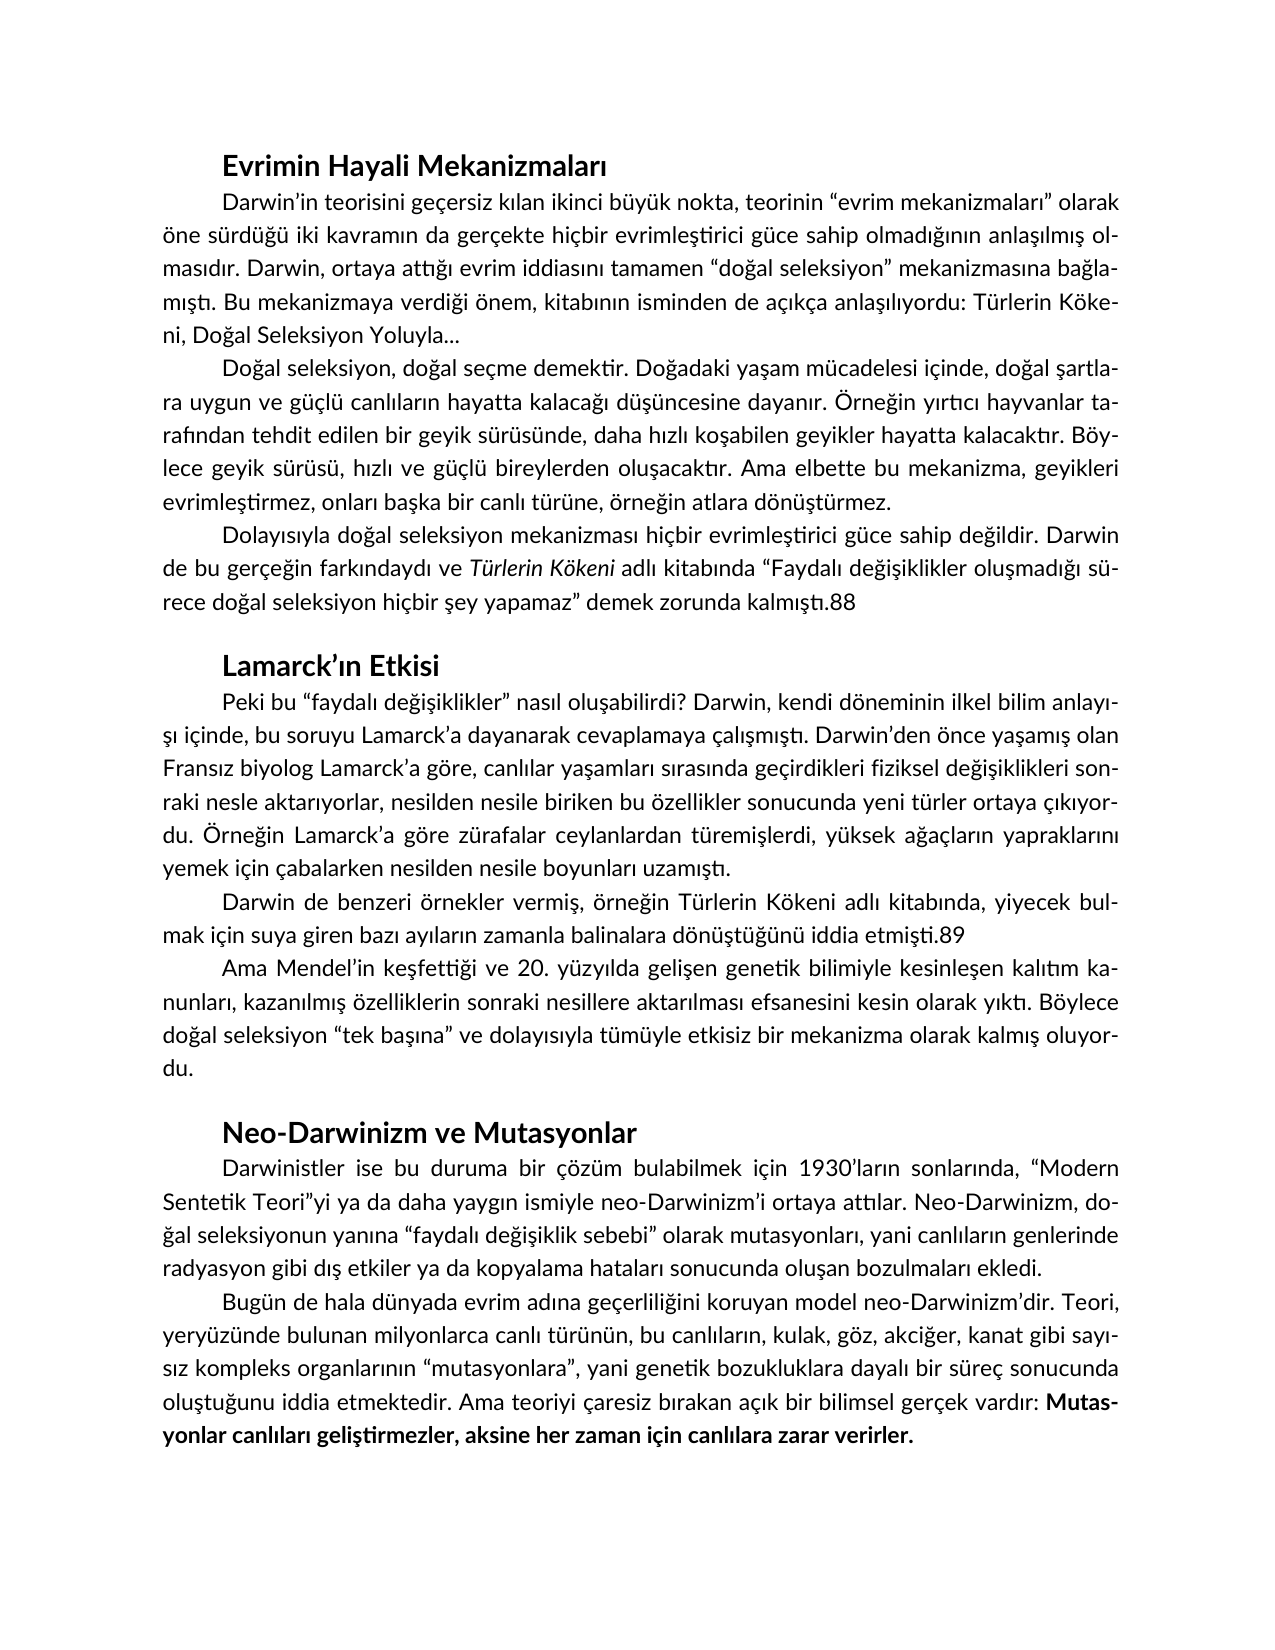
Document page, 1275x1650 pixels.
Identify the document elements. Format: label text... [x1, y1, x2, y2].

text Pe­ki bu “fay­da­lı de­ği­şik­lik­ler” na­sıl olu­şa­bi­lir­di? Dar­win, ken­di dö­ne­mi­nin il­kel bi­lim an­la­yı­şı için­de, bu so­ru­yu La­marck’a da­ya­na­rak ce­vap­la­ma­ya ça­lış­mış­tı. Dar­win’den ön­ce ya­şa­mış olan Fran­sız bi­yo­log La­marck’a gö­re, can­lı­lar ya­şam­la­rı sı­ra­sın­da ge­çir­dik­le­ri fi­zik­sel de­ği­şik­lik­le­ri son­ra­ki nes­le ak­ta­rı­yor­lar, ne­sil­den ne­si­le bi­ri­ken bu özel­lik­ler so­nu­cun­da ye­ni tür­ler or­ta­ya çı­kı­yor­du. Ör­ne­ğin La­marck’a gö­re zü­ra­fa­lar cey­lan­lar­dan tü­re­miş­ler­di, yük­sek ağaç­la­rın yap­rak­la­rı­nı ye­mek için ça­ba­lar­ken ne­sil­den ne­si­le bo­yun­la­rı uza­mış­tı. [162, 683, 1119, 883]
text Ama Men­del’in keş­fet­ti­ği ve 20. yüz­yıl­da ge­li­şen ge­ne­tik bi­li­miy­le ke­sin­le­şen ka­lı­tım ka­nun­la­rı, ka­za­nıl­mış özel­lik­le­rin son­ra­ki ne­sil­le­re ak­ta­rıl­ma­sı ef­sa­ne­si­ni ke­sin ola­rak yık­tı. Böy­le­ce do­ğal se­lek­si­yon “tek ba­şı­na” ve do­la­yı­sıy­la tü­müy­le et­ki­siz bir me­ka­niz­ma ola­rak kal­mış olu­yor­du. [162, 950, 1119, 1083]
text Bu­gün de ha­la dün­ya­da ev­rim adı­na ge­çer­li­li­ği­ni ko­ru­yan mo­del neo-Dar­wi­nizm’dir. Te­ori, yer­yü­zün­de bu­lu­nan mil­yon­lar­ca can­lı tü­rü­nün, bu can­lı­la­rın, ku­lak, göz, ak­ci­ğer, ka­nat gi­bi sa­yı­sız komp­leks or­gan­la­rı­nın “mu­tas­yon­la­ra”, ya­ni ge­ne­tik bo­zuk­luk­la­ra da­ya­lı bir sü­reç so­nu­cun­da oluş­tu­ğu­nu id­dia et­mek­te­dir. Ama te­ori­yi ça­re­siz bı­ra­kan açık bir bi­lim­sel ger­çek var­dır: Mu­tas­yon­lar can­lı­la­rı ge­liş­tir­mez­ler, ak­si­ne her za­man için can­lı­la­ra za­rar ve­rir­ler. [162, 1283, 1119, 1450]
text Neo-Dar­wi­nizm ve Mu­tas­yon­lar [162, 1117, 1119, 1150]
text Dar­wi­nist­ler ise bu du­ru­ma bir çö­züm bu­la­bil­mek için 1930’la­rın son­la­rın­da, “Mo­dern Sen­te­tik Te­ori”yi ya da da­ha yay­gın is­miy­le neo-Dar­wi­nizm’i or­ta­ya at­tı­lar. Neo-Dar­wi­nizm, do­ğal se­lek­si­yo­nun ya­nı­na “fay­da­lı de­ği­şik­lik se­be­bi” ola­rak mu­tas­yon­la­rı, ya­ni can­lı­la­rın gen­le­rin­de rad­yas­yon gi­bi dış et­ki­ler ya da kop­ya­la­ma ha­ta­la­rı so­nu­cun­da olu­şan bo­zul­ma­la­rı ek­le­di. [162, 1150, 1119, 1283]
text Do­ğal se­lek­si­yon, do­ğal seç­me de­mek­tir. Do­ğa­da­ki ya­şam mü­ca­de­le­si için­de, do­ğal şart­la­ra uy­gun ve güç­lü can­lı­la­rın ha­yat­ta ka­la­ca­ğı dü­şün­ce­si­ne da­ya­nır. Ör­ne­ğin yır­tı­cı hay­van­lar ta­ra­fın­dan teh­dit edi­len bir ge­yik sü­rü­sün­de, da­ha hız­lı ko­şa­bi­len ge­yik­ler ha­yat­ta ka­la­cak­tır. Böy­le­ce ge­yik sü­rü­sü, hız­lı ve güç­lü bi­rey­ler­den olu­şa­cak­tır. Ama el­bet­te bu me­ka­niz­ma, ge­yik­le­ri ev­rim­leş­tir­mez, on­la­rı baş­ka bir can­lı tü­rü­ne, ör­ne­ğin at­la­ra dö­nüş­tür­mez. [162, 350, 1119, 517]
text La­marck’ın Et­ki­si [162, 650, 1119, 683]
text Dar­win de ben­ze­ri ör­nek­ler ver­miş, ör­ne­ğin Tür­le­rin Kö­ke­ni ad­lı ki­ta­bın­da, yi­ye­cek bul­mak için su­ya gi­ren ba­zı ayı­la­rın za­man­la ba­li­na­la­ra dö­nüş­tü­ğü­nü id­dia et­miş­ti.89 [162, 883, 1119, 950]
text Ev­ri­min Ha­ya­li Me­ka­niz­ma­la­rı [162, 150, 1119, 183]
text Dar­win’in te­ori­si­ni ge­çer­siz kı­lan ikin­ci bü­yük nok­ta, te­ori­nin “ev­rim me­ka­niz­ma­la­rı” ola­rak öne sür­dü­ğü iki kav­ra­mın da ger­çek­te hiç­bir ev­rim­leş­ti­ri­ci gü­ce sa­hip ol­ma­dı­ğı­nın an­la­şıl­mış ol­ma­sı­dır. Dar­win, or­ta­ya at­tı­ğı ev­rim id­di­ası­nı ta­ma­men “do­ğal se­lek­si­yon” me­ka­niz­ma­sı­na bağ­la­mış­tı. Bu me­ka­niz­ma­ya ver­di­ği önem, ki­ta­bı­nın is­min­den de açık­ça an­la­şı­lı­yor­du: Tür­le­rin Kö­ke­ni, Do­ğal Se­lek­si­yon Yo­luy­la... [162, 183, 1119, 350]
text Do­la­yı­sıy­la do­ğal se­lek­si­yon me­ka­niz­ma­sı hiç­bir ev­rim­leş­ti­ri­ci gü­ce sa­hip de­ğil­dir. Dar­win de bu ger­çe­ğin far­kın­day­dı ve Tür­le­rin Kö­ke­ni ad­lı ki­ta­bın­da “Fay­da­lı de­ği­şik­lik­ler oluş­ma­dı­ğı sü­re­ce do­ğal se­lek­si­yon hiç­bir şey ya­pa­maz” de­mek zo­run­da kal­mış­tı.88 [162, 517, 1119, 617]
